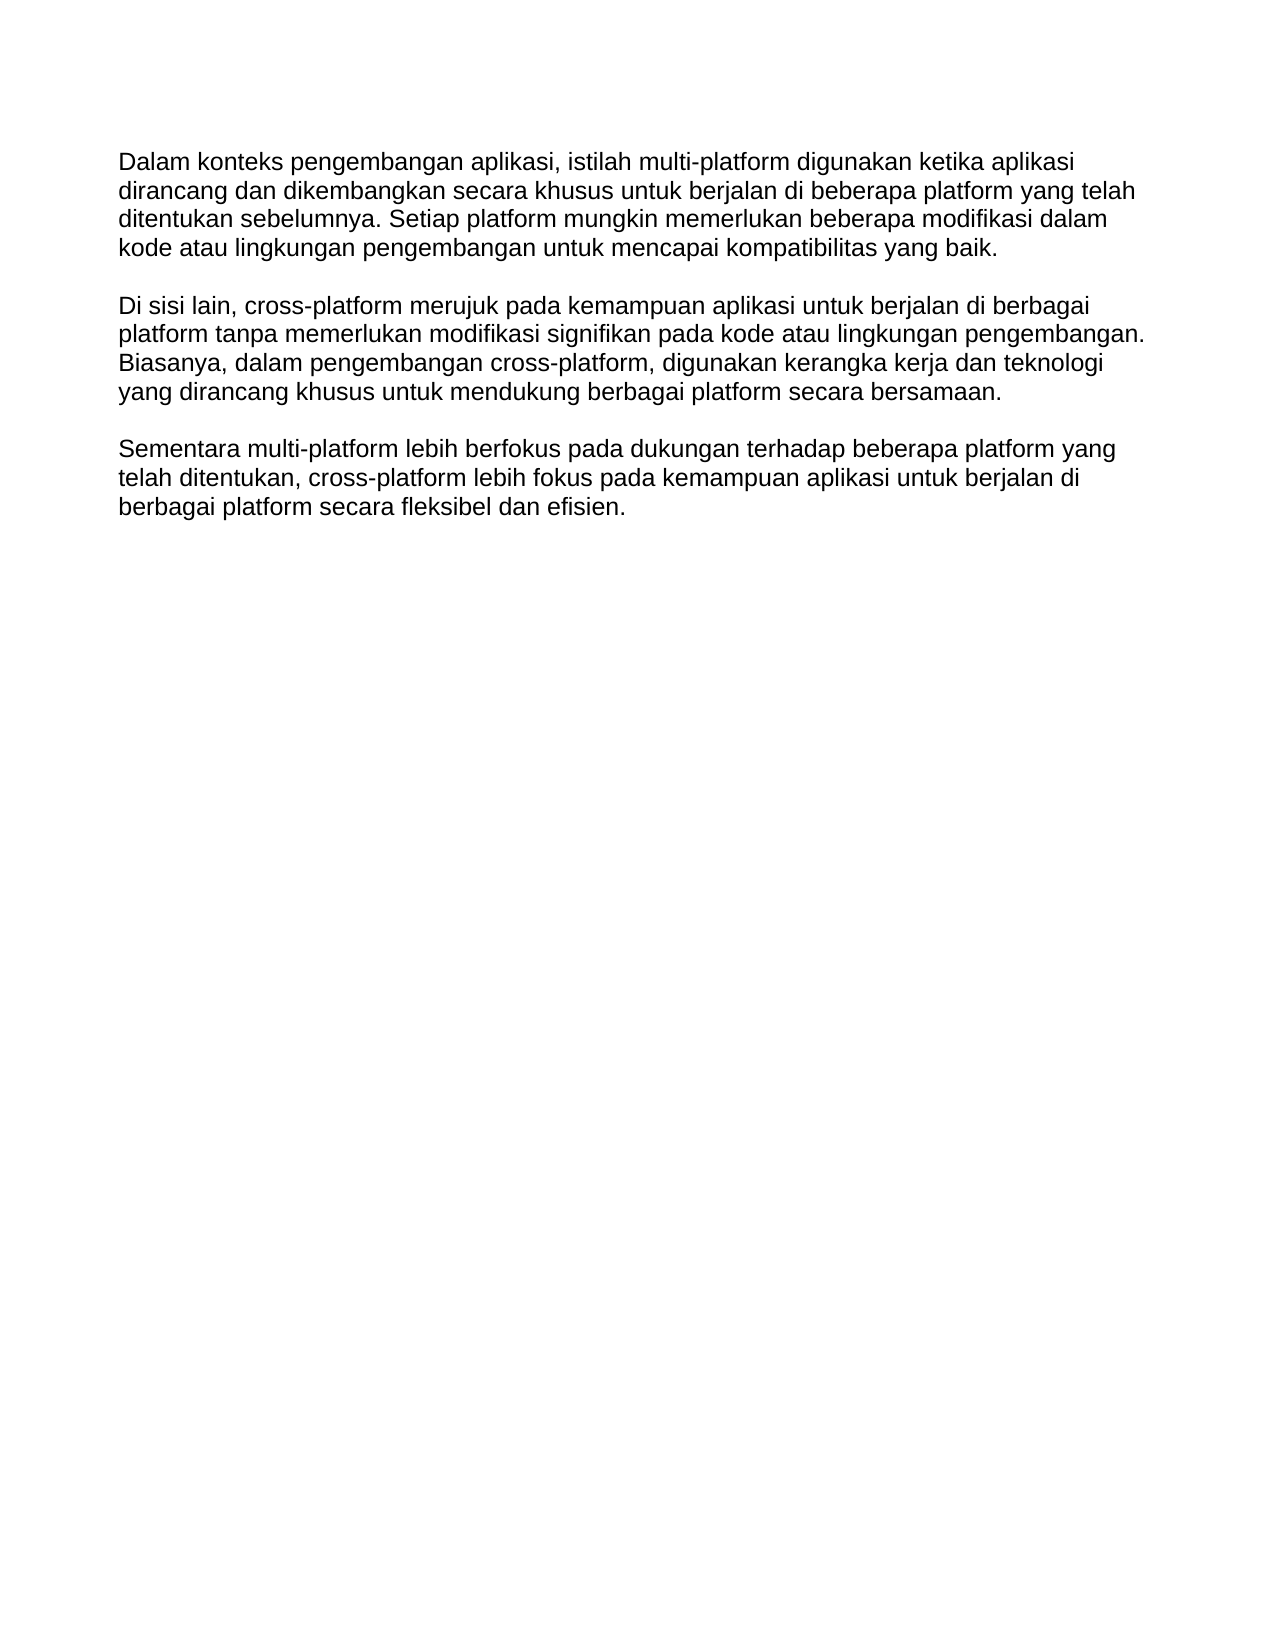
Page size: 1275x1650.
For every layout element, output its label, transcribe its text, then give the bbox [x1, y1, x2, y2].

text Dalam konteks pengembangan aplikasi, istilah multi-platform digunakan ketika aplikasi dirancang dan dikembangkan secara khusus untuk berjalan di beberapa platform yang telah ditentukan sebelumnya. Setiap platform mungkin memerlukan beberapa modifikasi dalam kode atau lingkungan pengembangan untuk mencapai kompatibilitas yang baik. [118, 147, 1157, 262]
text Di sisi lain, cross-platform merujuk pada kemampuan aplikasi untuk berjalan di berbagai platform tanpa memerlukan modifikasi signifikan pada kode atau lingkungan pengembangan. Biasanya, dalam pengembangan cross-platform, digunakan kerangka kerja dan teknologi yang dirancang khusus untuk mendukung berbagai platform secara bersamaan. [118, 291, 1157, 406]
text Sementara multi-platform lebih berfokus pada dukungan terhadap beberapa platform yang telah ditentukan, cross-platform lebih fokus pada kemampuan aplikasi untuk berjalan di berbagai platform secara fleksibel dan efisien. [118, 434, 1157, 521]
